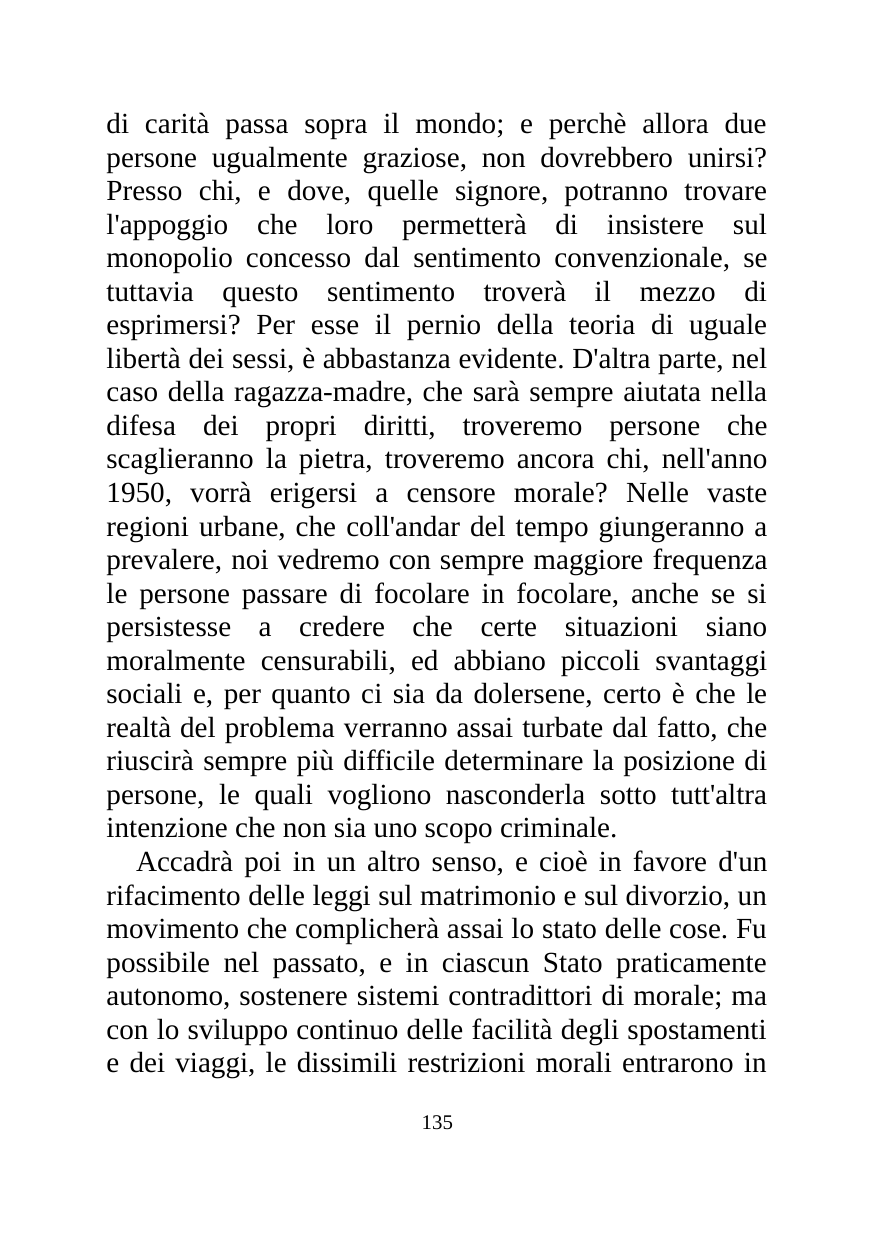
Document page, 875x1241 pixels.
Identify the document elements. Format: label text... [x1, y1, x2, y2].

text Accadrà poi in un altro senso, e cioè in favore d'un rifacimento delle leggi sul matrimonio e sul divorzio, un movimento che complicherà assai lo stato delle cose. Fu possibile nel passato, e in ciascun Stato praticamente autonomo, sostenere sistemi contradittori di morale; ma con lo sviluppo continuo delle facilità degli spostamenti e dei viaggi, le dissimili restrizioni morali entrarono in [106, 844, 768, 1079]
text di carità passa sopra il mondo; e perchè allora due persone ugualmente graziose, non dovrebbero unirsi? Presso chi, e dove, quelle signore, potranno trovare l'appoggio che loro permetterà di insistere sul monopolio concesso dal sentimento convenzionale, se tuttavia questo sentimento troverà il mezzo di esprimersi? Per esse il pernio della teoria di uguale libertà dei sessi, è abbastanza evidente. D'altra parte, nel caso della ragazza-madre, che sarà sempre aiutata nella difesa dei propri diritti, troveremo persone che scaglieranno la pietra, troveremo ancora chi, nell'anno 1950, vorrà erigersi a censore morale? Nelle vaste regioni urbane, che coll'andar del tempo giungeranno a prevalere, noi vedremo con sempre maggiore frequenza le persone passare di focolare in focolare, anche se si persistesse a credere che certe situazioni siano moralmente censurabili, ed abbiano piccoli svantaggi sociali e, per quanto ci sia da dolersene, certo è che le realtà del problema verranno assai turbate dal fatto, che riuscirà sempre più difficile determinare la posizione di persone, le quali vogliono nasconderla sotto tutt'altra intenzione che non sia uno scopo criminale. [106, 106, 768, 844]
